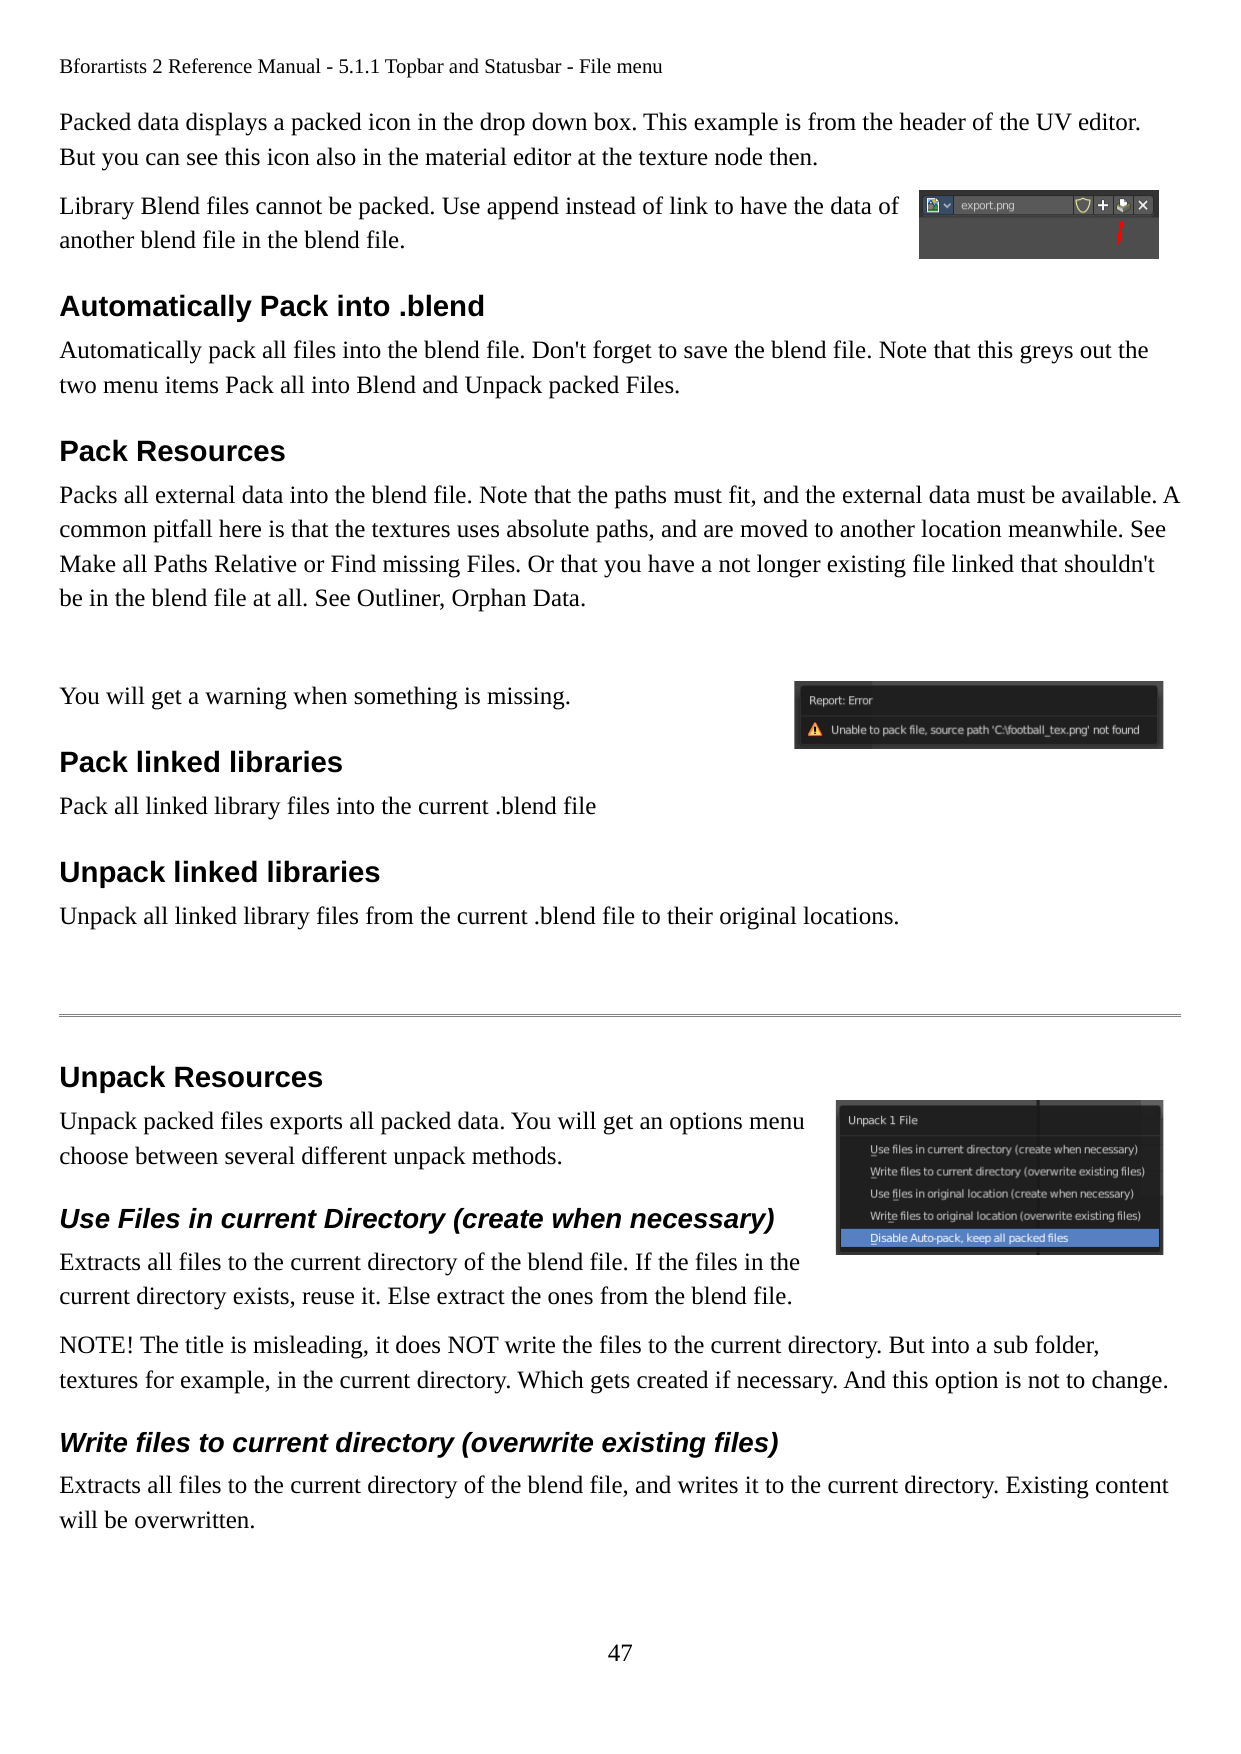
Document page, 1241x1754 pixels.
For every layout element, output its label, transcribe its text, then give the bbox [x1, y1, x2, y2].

text Library Blend files cannot be packed. Use append instead of link to have the data of another blend file in the blend file. [59, 191, 919, 254]
subtitle Pack Resources [59, 433, 1181, 467]
text NOTE! The title is misleading, it does NOT write the files to the current directory. But into a sub folder, textures for example, in the current directory. Which gets created if necessary. And this option is not to change. [59, 1330, 1181, 1393]
picture [794, 681, 1164, 749]
text You will get a warning when something is missing. [59, 681, 794, 710]
text Automatically pack all files into the blend file. Don't forget to save the blend file. Note that this greys out the two menu items Pack all into Blend and Unpack packed Files. [59, 335, 1181, 399]
text Packed data displays a packed icon in the drop down box. This example is from the header of the UV editor. But you can see this icon also in the material editor at the texture node then. [59, 107, 1181, 171]
text Unpack all linked library files from the current .blend file to their original locations. [59, 901, 1181, 930]
text Unpack packed files exports all packed data. You will get an options menu choose between several different unpack methods. [59, 1106, 835, 1169]
subtitle Write files to current directory (overwrite existing files) [59, 1426, 1181, 1458]
text Extracts all files to the current directory of the blend file. If the files in the current directory exists, reuse it. Else extract the ones from the blend file. [59, 1247, 1181, 1310]
subtitle Unpack Resources [59, 1060, 1181, 1094]
picture [835, 1100, 1164, 1255]
text Packs all external data into the blend file. Note that the paths must fit, and the external data must be available. A common pitfall here is that the textures uses absolute paths, and are moved to another location meanwhile. See Make all Paths Relative or Find missing Files. Or that you have a not longer existing file linked that shouldn't be in the blend file at all. See Outliner, Orphan Data. [59, 480, 1181, 612]
subtitle Pack linked libraries [59, 745, 1181, 779]
subtitle Automatically Pack into .blend [59, 289, 1181, 323]
text Extracts all files to the current directory of the blend file, and writes it to the current directory. Existing content will be overwritten. [59, 1471, 1181, 1534]
subtitle Unpack linked libraries [59, 855, 1181, 889]
text Pack all linked library files into the current .blend file [59, 791, 1181, 820]
subtitle Use Files in current Directory (create when necessary) [59, 1202, 835, 1234]
picture [919, 190, 1159, 259]
